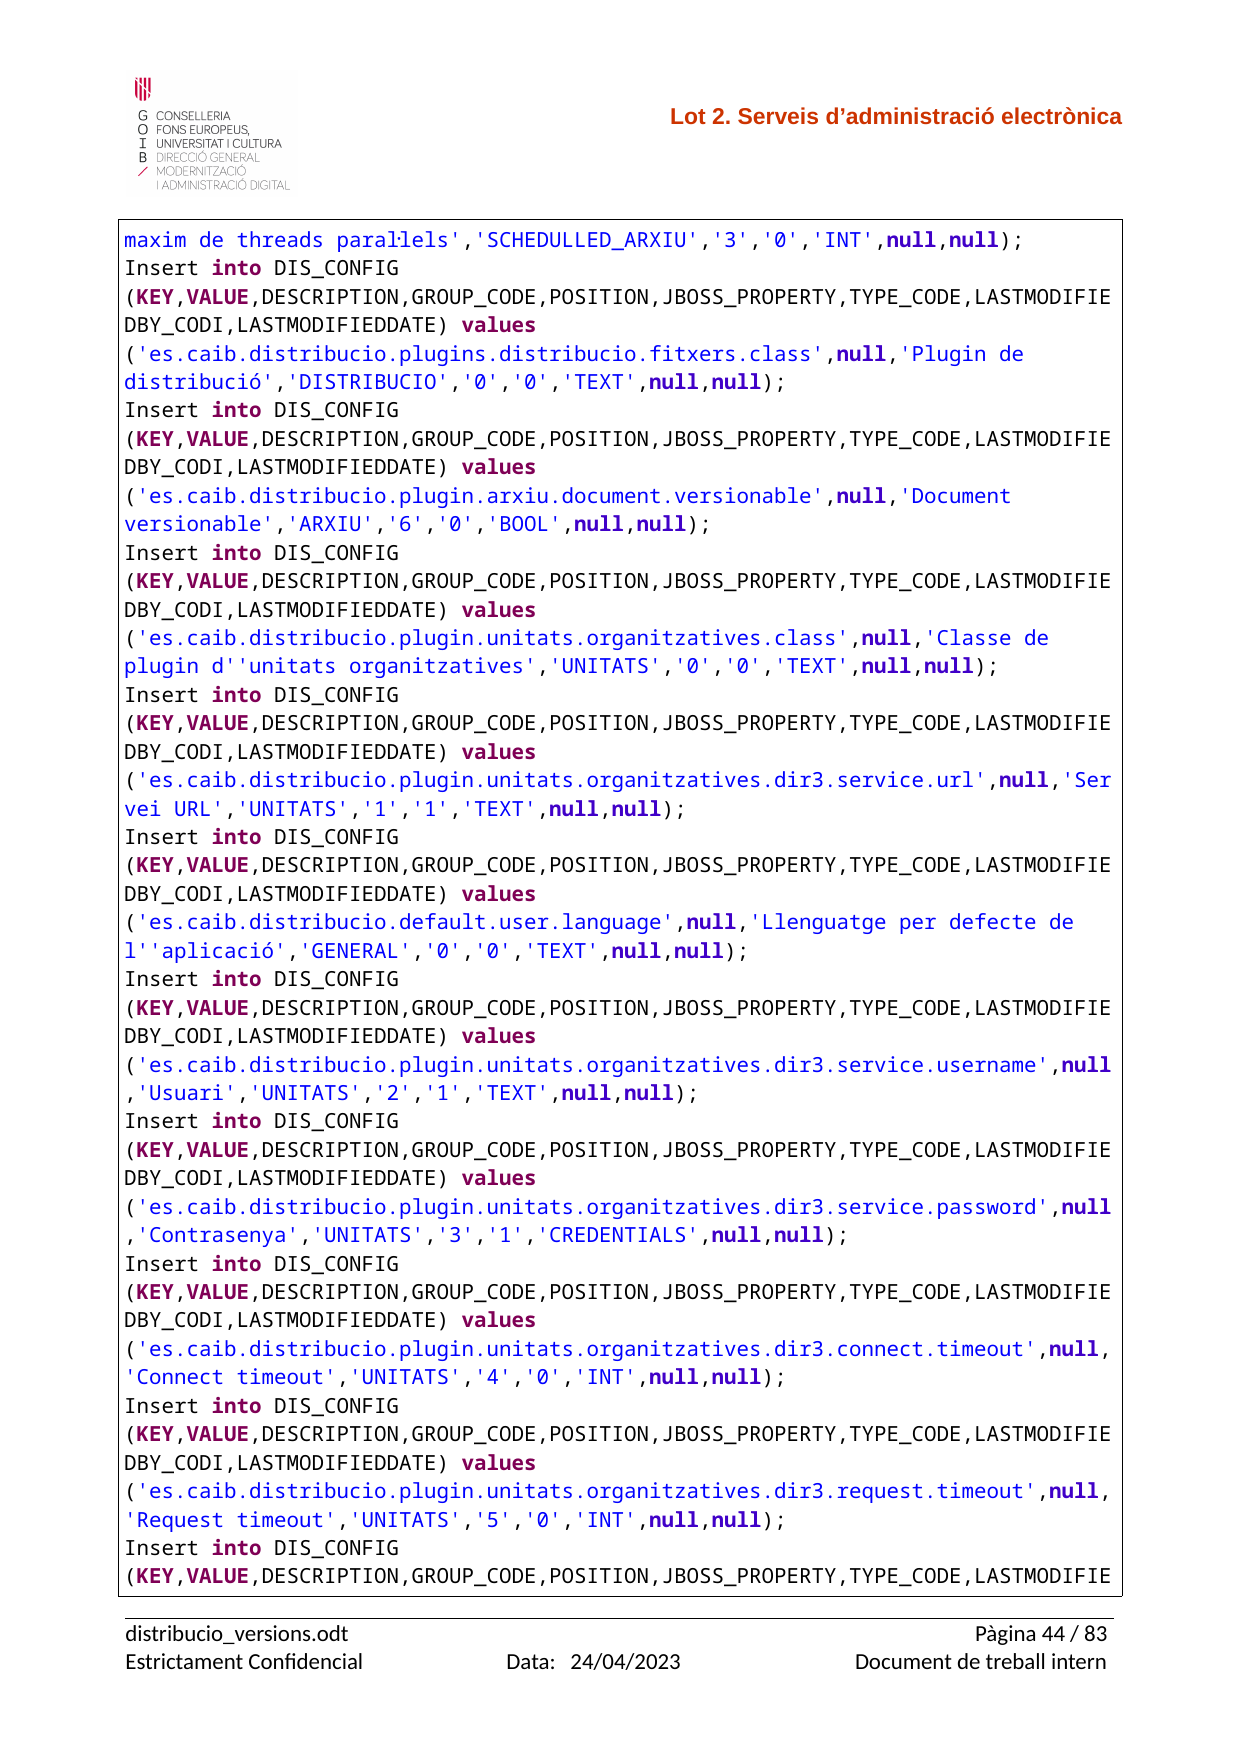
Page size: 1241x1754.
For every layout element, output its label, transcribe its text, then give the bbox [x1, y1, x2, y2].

table_header maxim de threads paral·lels','SCHEDULLED_ARXIU','3','0','INT',null,null); Insert into DIS_CONFIG (KEY,VALUE,DESCRIPTION,GROUP_CODE,POSITION,JBOSS_PROPERTY,TYPE_CODE,LASTMODIFIEDBY_CODI,LASTMODIFIEDDATE) values ('es.caib.distribucio.plugins.distribucio.fitxers.class',null,'Plugin de distribució','DISTRIBUCIO','0','0','TEXT',null,null); Insert into DIS_CONFIG (KEY,VALUE,DESCRIPTION,GROUP_CODE,POSITION,JBOSS_PROPERTY,TYPE_CODE,LASTMODIFIEDBY_CODI,LASTMODIFIEDDATE) values ('es.caib.distribucio.plugin.arxiu.document.versionable',null,'Document versionable','ARXIU','6','0','BOOL',null,null); Insert into DIS_CONFIG (KEY,VALUE,DESCRIPTION,GROUP_CODE,POSITION,JBOSS_PROPERTY,TYPE_CODE,LASTMODIFIEDBY_CODI,LASTMODIFIEDDATE) values ('es.caib.distribucio.plugin.unitats.organitzatives.class',null,'Classe de plugin d''unitats organitzatives','UNITATS','0','0','TEXT',null,null); Insert into DIS_CONFIG (KEY,VALUE,DESCRIPTION,GROUP_CODE,POSITION,JBOSS_PROPERTY,TYPE_CODE,LASTMODIFIEDBY_CODI,LASTMODIFIEDDATE) values ('es.caib.distribucio.plugin.unitats.organitzatives.dir3.service.url',null,'Servei URL','UNITATS','1','1','TEXT',null,null); Insert into DIS_CONFIG (KEY,VALUE,DESCRIPTION,GROUP_CODE,POSITION,JBOSS_PROPERTY,TYPE_CODE,LASTMODIFIEDBY_CODI,LASTMODIFIEDDATE) values ('es.caib.distribucio.default.user.language',null,'Llenguatge per defecte de l''aplicació','GENERAL','0','0','TEXT',null,null); Insert into DIS_CONFIG (KEY,VALUE,DESCRIPTION,GROUP_CODE,POSITION,JBOSS_PROPERTY,TYPE_CODE,LASTMODIFIEDBY_CODI,LASTMODIFIEDDATE) values ('es.caib.distribucio.plugin.unitats.organitzatives.dir3.service.username',null,'Usuari','UNITATS','2','1','TEXT',null,null); Insert into DIS_CONFIG (KEY,VALUE,DESCRIPTION,GROUP_CODE,POSITION,JBOSS_PROPERTY,TYPE_CODE,LASTMODIFIEDBY_CODI,LASTMODIFIEDDATE) values ('es.caib.distribucio.plugin.unitats.organitzatives.dir3.service.password',null,'Contrasenya','UNITATS','3','1','CREDENTIALS',null,null); Insert into DIS_CONFIG (KEY,VALUE,DESCRIPTION,GROUP_CODE,POSITION,JBOSS_PROPERTY,TYPE_CODE,LASTMODIFIEDBY_CODI,LASTMODIFIEDDATE) values ('es.caib.distribucio.plugin.unitats.organitzatives.dir3.connect.timeout',null,'Connect timeout','UNITATS','4','0','INT',null,null); Insert into DIS_CONFIG (KEY,VALUE,DESCRIPTION,GROUP_CODE,POSITION,JBOSS_PROPERTY,TYPE_CODE,LASTMODIFIEDBY_CODI,LASTMODIFIEDDATE) values ('es.caib.distribucio.plugin.unitats.organitzatives.dir3.request.timeout',null,'Request timeout','UNITATS','5','0','INT',null,null); Insert into DIS_CONFIG (KEY,VALUE,DESCRIPTION,GROUP_CODE,POSITION,JBOSS_PROPERTY,TYPE_CODE,LASTMODIFIE [119, 220, 1122, 1596]
picture [126, 70, 299, 197]
